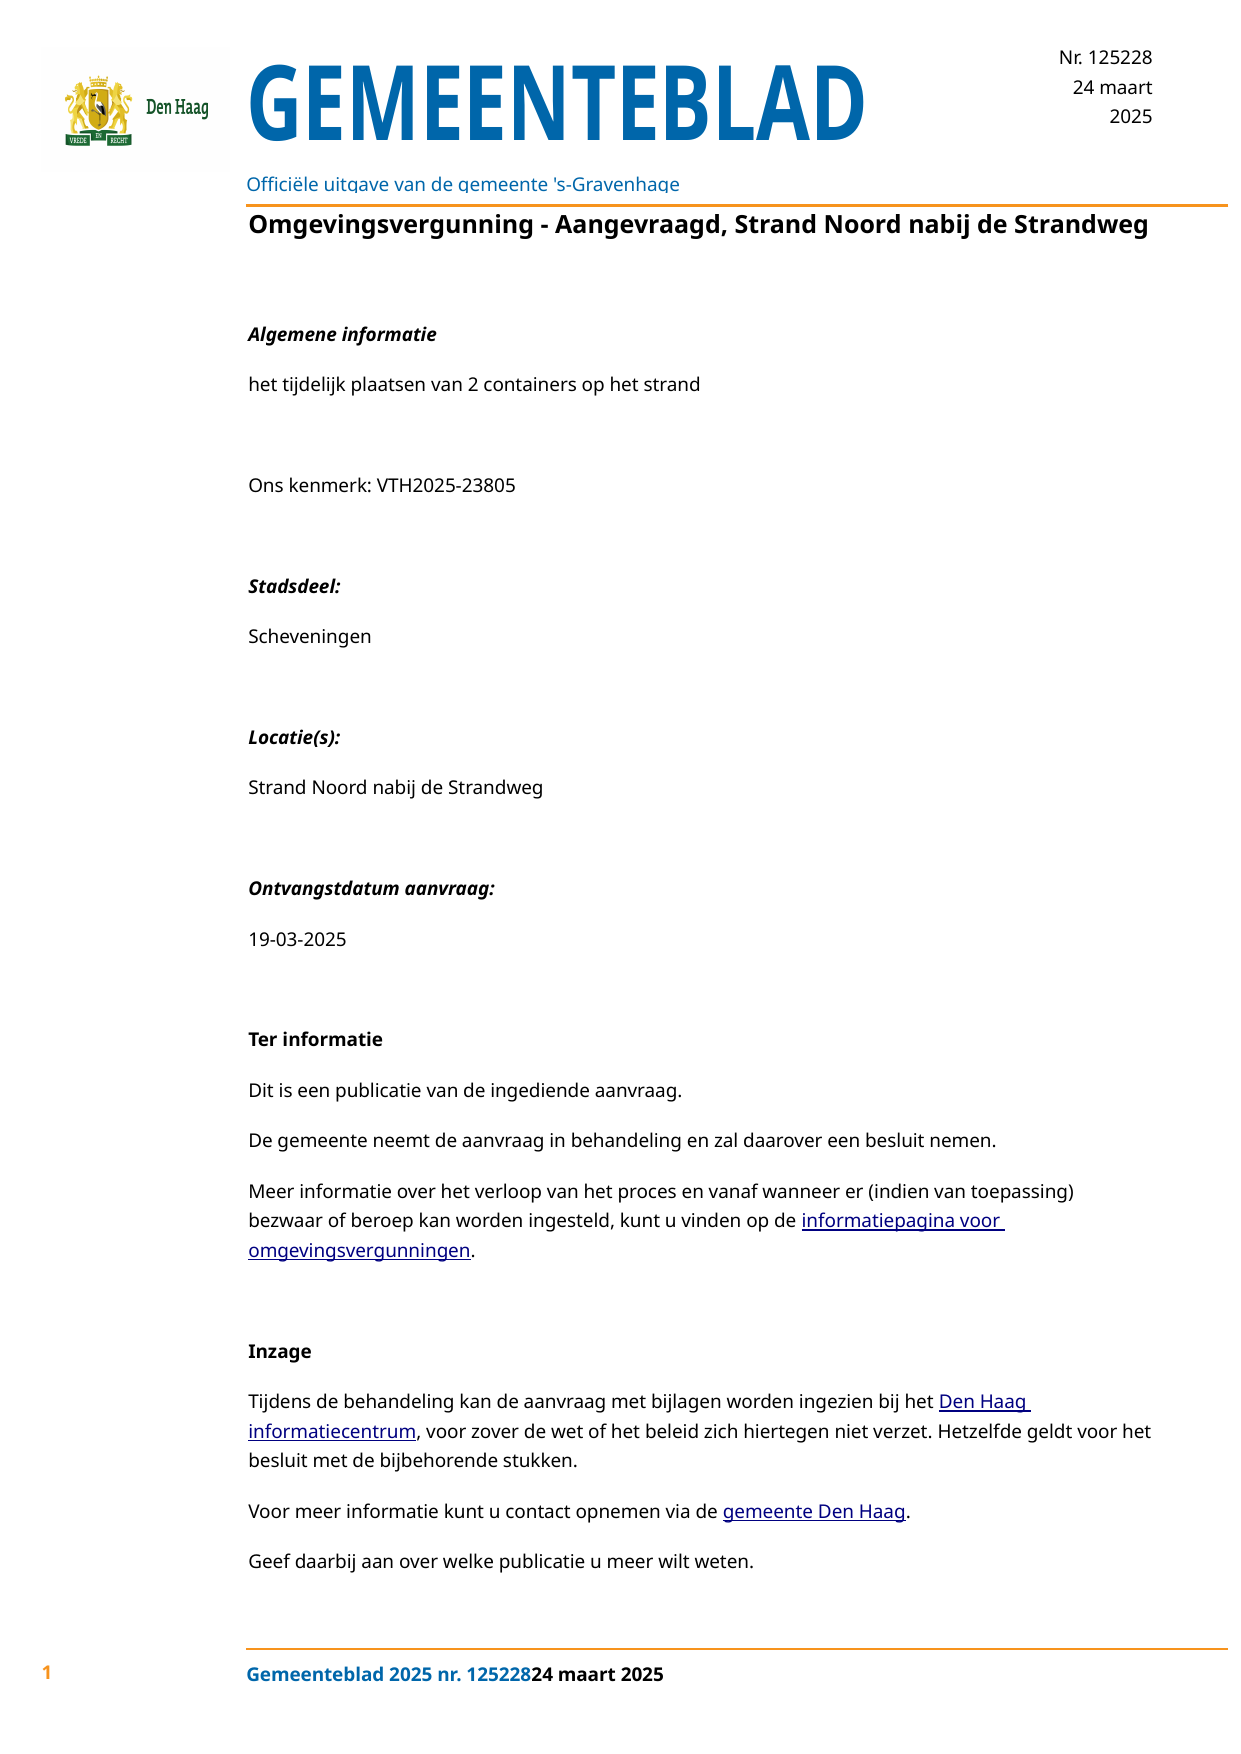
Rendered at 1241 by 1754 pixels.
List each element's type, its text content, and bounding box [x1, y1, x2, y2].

text Scheveningen [248, 623, 1152, 649]
text Ons kenmerk: VTH2025-23805 [248, 472, 1152, 498]
text Ter informatie [248, 1027, 1152, 1052]
picture [41, 47, 231, 172]
text Locatie(s): [248, 724, 1152, 750]
text Ontvangstdatum aanvraag: [248, 875, 1152, 901]
text Stadsdeel: [248, 573, 1152, 598]
text 19-03-2025 [248, 926, 1152, 951]
text Algemene informatie [248, 321, 1152, 346]
text De gemeente neemt de aanvraag in behandeling en zal daarover een besluit nemen. [248, 1127, 1152, 1153]
text Geef daarbij aan over welke publicatie u meer wilt weten. [248, 1548, 1152, 1574]
text Inzage [248, 1338, 1152, 1363]
text het tijdelijk plaatsen van 2 containers op het strand [248, 371, 1152, 397]
text Meer informatie over het verloop van het proces en vanaf wanneer er (indien van toepassing) bezwaar of beroep kan worden ingesteld, kunt u vinden op de informatiepagina voor omgevingsvergunningen. [248, 1178, 1152, 1263]
text Strand Noord nabij de Strandweg [248, 774, 1152, 800]
text Voor meer informatie kunt u contact opnemen via de gemeente Den Haag. [248, 1498, 1152, 1523]
text Omgevingsvergunning - Aangevraagd, Strand Noord nabij de Strandweg [248, 207, 1152, 241]
text Tijdens de behandeling kan de aanvraag met bijlagen worden ingezien bij het Den Haag informatiecentrum, voor zover de wet of het beleid zich hiertegen niet verzet. Hetzelfde geldt voor het besluit met de bijbehorende stukken. [248, 1388, 1152, 1473]
text Dit is een publicatie van de ingediende aanvraag. [248, 1077, 1152, 1103]
